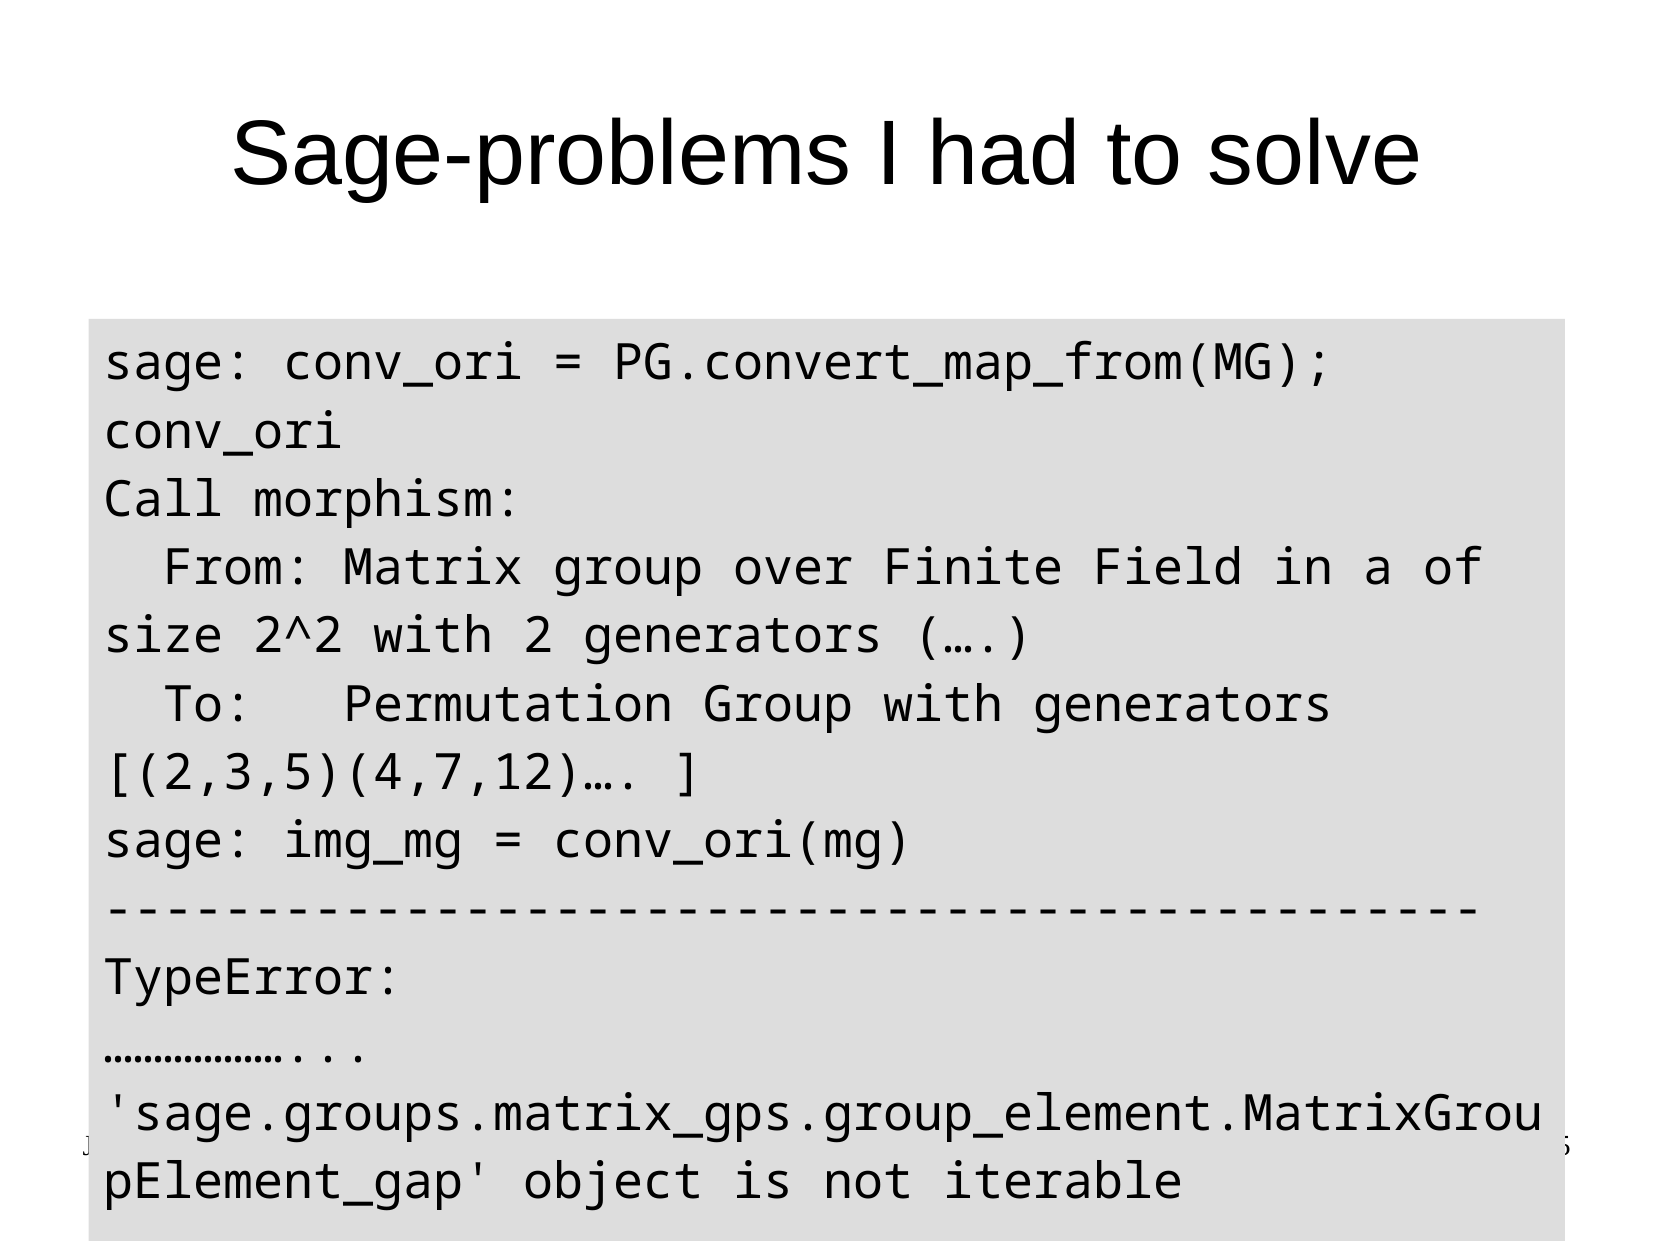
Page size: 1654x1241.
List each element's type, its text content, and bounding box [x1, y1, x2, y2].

text_box sage: conv_ori = PG.convert_map_from(MG); conv_ori Call morphism: From: Matrix group over Finite Field in a of size 2^2 with 2 generators (….) To: Permutation Group with generators [(2,3,5)(4,7,12)…. ] sage: img_mg = conv_ori(mg) ---------------------------------------------- TypeError: ………………... 'sage.groups.matrix_gps.group_element.MatrixGroupElement_gap' object is not iterable [88, 318, 1565, 1129]
title Sage-problems I had to solve [82, 49, 1571, 257]
